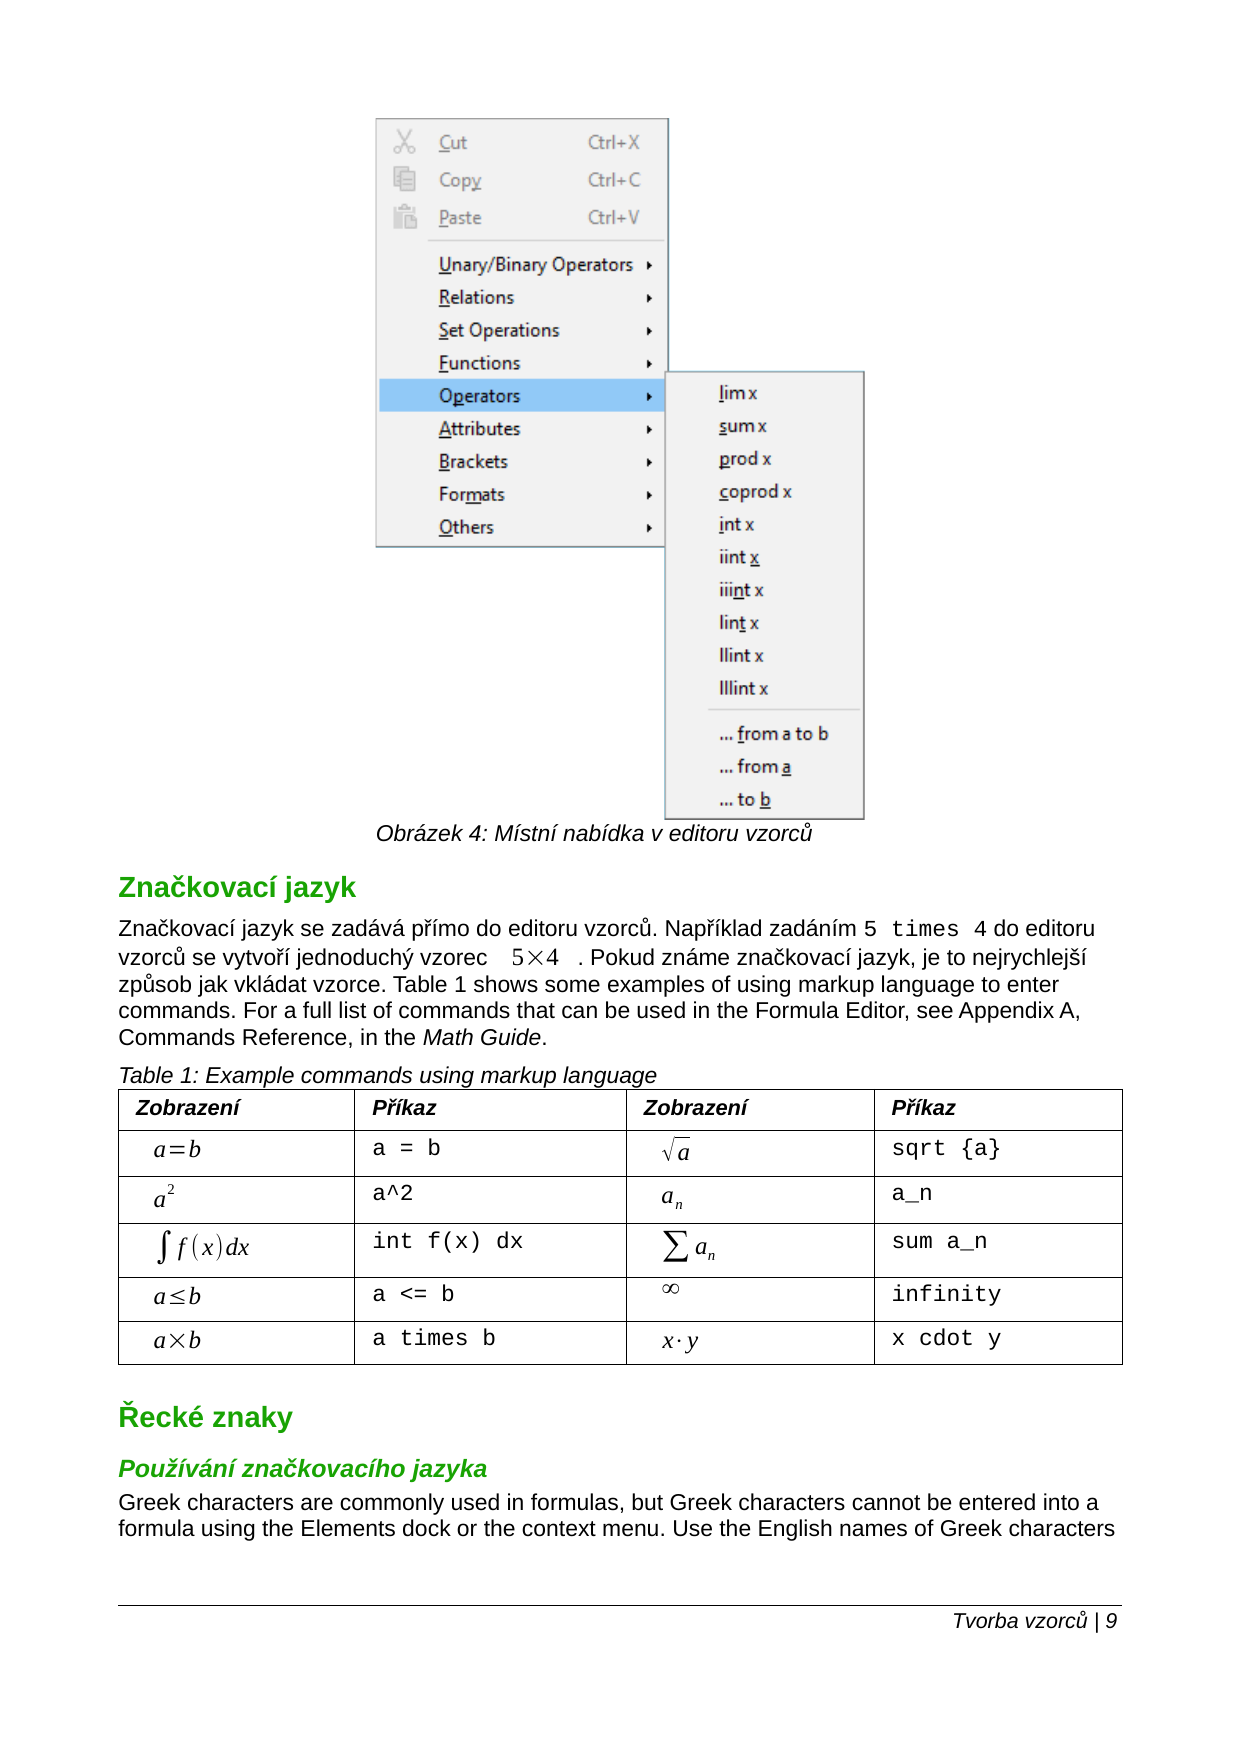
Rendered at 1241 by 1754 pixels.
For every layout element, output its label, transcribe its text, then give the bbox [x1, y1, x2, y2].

text Obrázek 4: Místní nabídka v editoru vzorců [376, 820, 864, 846]
table_cell a <= b [355, 1278, 626, 1321]
table_cell sqrt {a} [875, 1131, 1122, 1176]
text Greek characters are commonly used in formulas, but Greek characters cannot be entered into a formula using the Elements dock or the context menu. Use the English names of Greek characters [118, 1489, 1122, 1541]
picture [375, 118, 865, 820]
table_cell [119, 1278, 354, 1321]
table_cell sum a_n [875, 1224, 1122, 1277]
table_cell a_n [875, 1177, 1122, 1223]
text Table 1: Example commands using markup language [118, 1062, 1122, 1089]
subtitle Značkovací jazyk [118, 870, 1122, 903]
table_cell x cdot y [875, 1322, 1122, 1364]
subtitle Řecké znaky [118, 1400, 1122, 1433]
table_cell [119, 1322, 354, 1364]
table_cell [119, 1131, 354, 1176]
table_cell [627, 1177, 874, 1223]
subtitle Používání značkovacího jazyka [118, 1454, 1122, 1483]
table_header Zobrazení [627, 1090, 874, 1130]
table_cell int f(x) dx [355, 1224, 626, 1277]
table_cell [627, 1224, 874, 1277]
table_header Příkaz [875, 1090, 1122, 1130]
table_cell [119, 1177, 354, 1223]
table_cell [119, 1224, 354, 1277]
table_cell [627, 1131, 874, 1176]
table_cell a = b [355, 1131, 626, 1176]
text Značkovací jazyk se zadává přímo do editoru vzorců. Například zadáním 5 times 4 do editoru vzorců se vytvoří jednoduchý vzorec . Pokud známe značkovací jazyk, je to nejrychlejší způsob jak vkládat vzorce. Table 1 shows some examples of using markup language to enter commands. For a full list of commands that can be used in the Formula Editor, see Appendix A, Commands Reference, in the Math Guide. [118, 915, 1122, 1050]
table_cell [627, 1278, 874, 1321]
table_cell [627, 1322, 874, 1364]
table_cell a times b [355, 1322, 626, 1364]
table_header Zobrazení [119, 1090, 354, 1130]
table_cell a^2 [355, 1177, 626, 1223]
table_header Příkaz [355, 1090, 626, 1130]
table_cell infinity [875, 1278, 1122, 1321]
